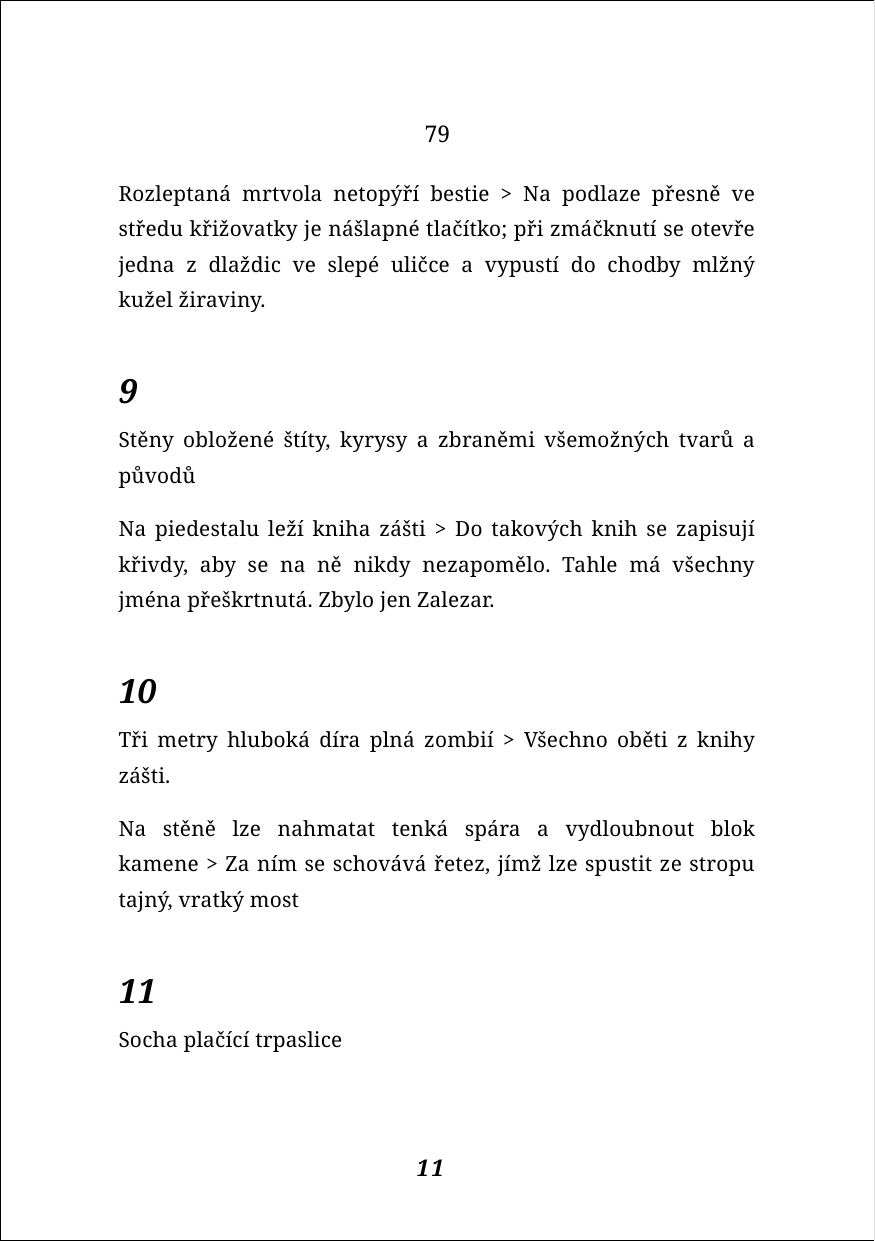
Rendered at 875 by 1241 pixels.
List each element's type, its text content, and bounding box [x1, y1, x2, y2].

text Na stěně lze nahmatat tenká spára a vydloubnout blok kamene > Za ním se schovává řetez, jímž lze spustit ze stropu tajný, vratký most [118, 814, 756, 913]
subtitle 10 [118, 668, 756, 713]
text Tři metry hluboká díra plná zombií > Všechno oběti z knihy zášti. [118, 725, 756, 789]
text Na piedestalu leží kniha zášti > Do takových knih se zapisují křivdy, aby se na ně nikdy nezapomělo. Tahle má všechny jména přeškrtnutá. Zbylo jen Zalezar. [118, 514, 756, 614]
subtitle 9 [118, 368, 756, 414]
text Rozleptaná mrtvola netopýří bestie > Na podlaze přesně ve středu křižovatky je nášlapné tlačítko; při zmáčknutí se otevře jedna z dlaždic ve slepé uličce a vypustí do chodby mlžný kužel žiraviny. [118, 179, 756, 314]
text Stěny obložené štíty, kyrysy a zbraněmi všemožných tvarů a původů [118, 426, 756, 489]
text Socha plačící trpaslice [118, 1025, 756, 1053]
subtitle 11 [118, 968, 756, 1013]
